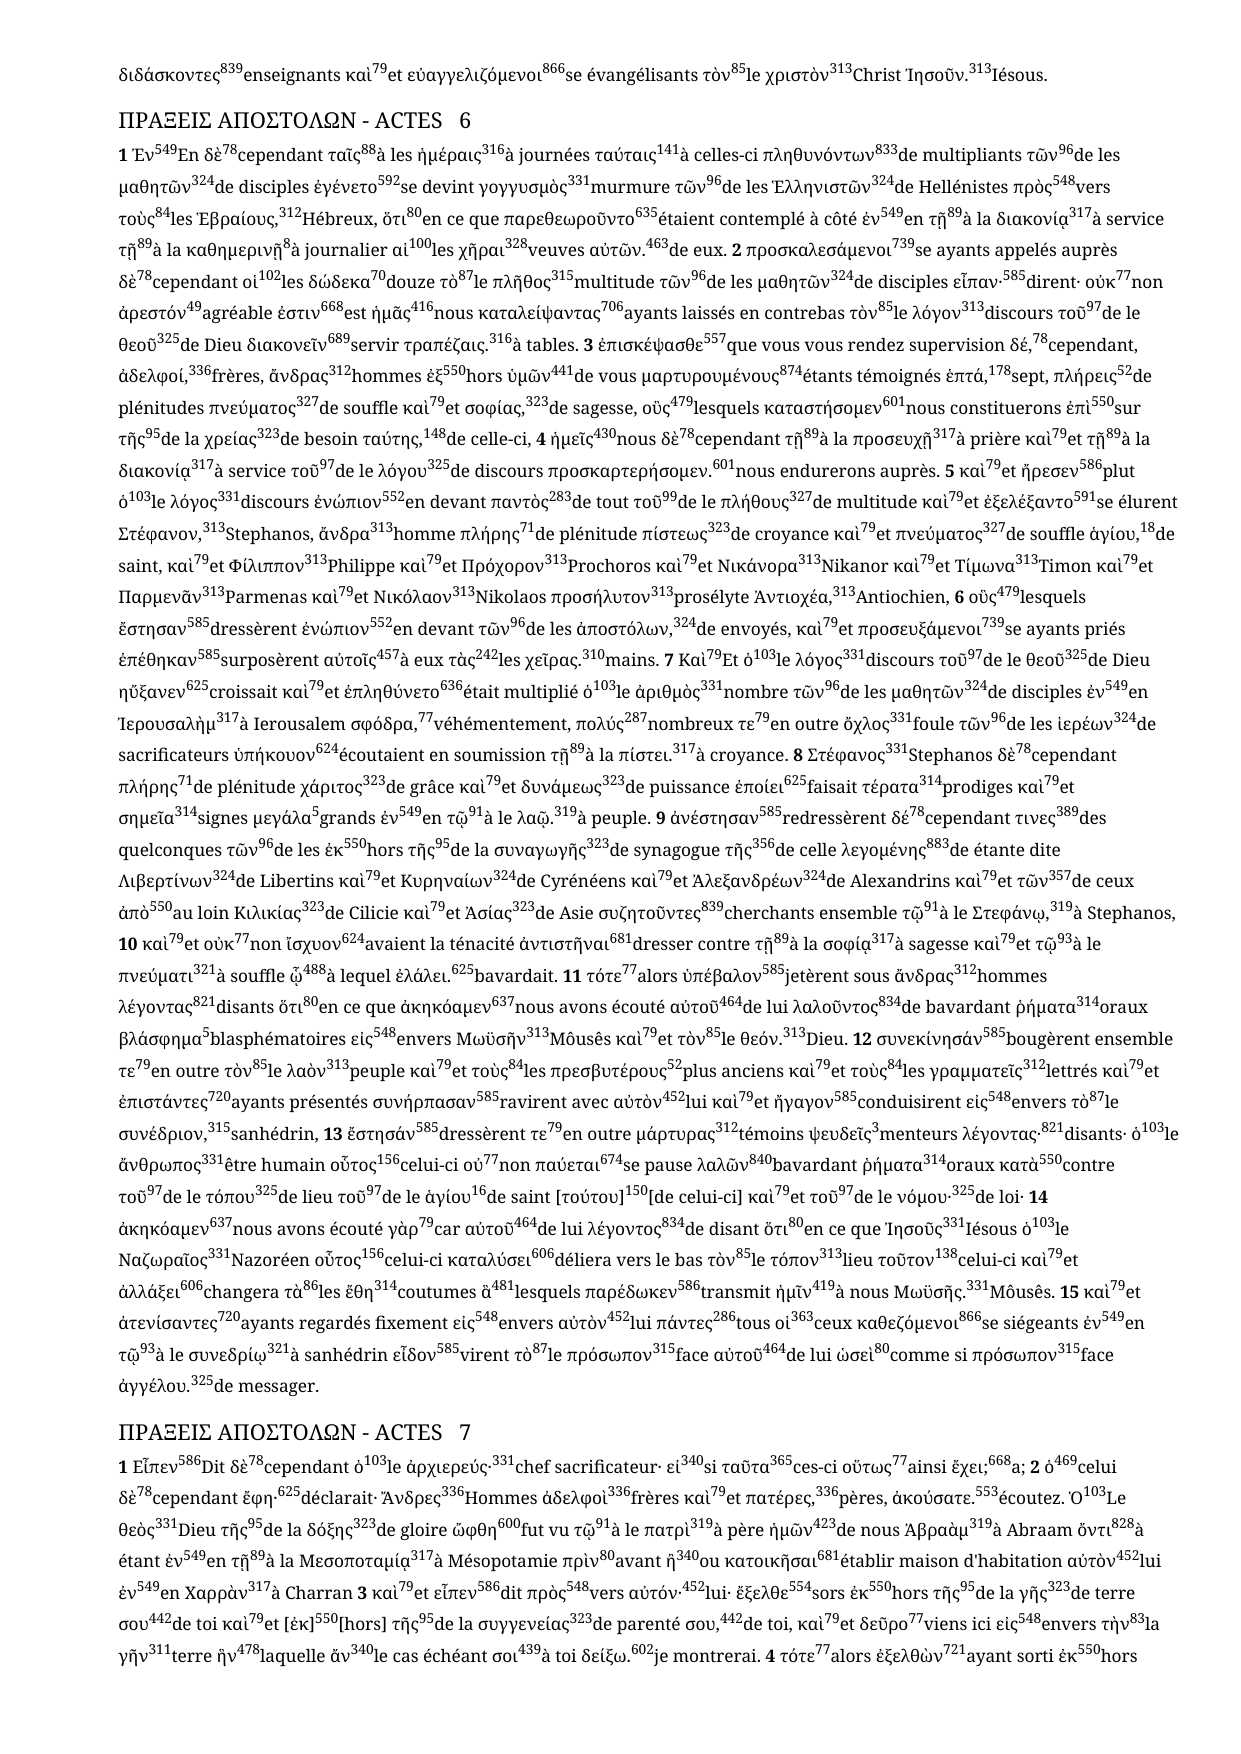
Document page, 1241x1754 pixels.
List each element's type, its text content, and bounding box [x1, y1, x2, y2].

text 1 Ἐν549En δὲ78cependant ταῖς88à les ἡμέραις316à journées ταύταις141à celles-ci πληθυνόντων833de multipliants τῶν96de les μαθητῶν324de disciples ἐγένετο592se devint γογγυσμὸς331murmure τῶν96de les Ἑλληνιστῶν324de Hellénistes πρὸς548vers τοὺς84les Ἑβραίους,312Hébreux, ὅτι80en ce que παρεθεωροῦντο635étaient contemplé à côté ἐν549en τῇ89à la διακονίᾳ317à service τῇ89à la καθημερινῇ8à journalier αἱ100les χῆραι328veuves αὐτῶν.463de eux. 2 προσκαλεσάμενοι739se ayants appelés auprès δὲ78cependant οἱ102les δώδεκα70douze τὸ87le πλῆθος315multitude τῶν96de les μαθητῶν324de disciples εἶπαν·585dirent· οὐκ77non ἀρεστόν49agréable ἐστιν668est ἡμᾶς416nous καταλείψαντας706ayants laissés en contrebas τὸν85le λόγον313discours τοῦ97de le θεοῦ325de Dieu διακονεῖν689servir τραπέζαις.316à tables. 3 ἐπισκέψασθε557que vous vous rendez supervision δέ,78cependant, ἀδελφοί,336frères, ἄνδρας312hommes ἐξ550hors ὑμῶν441de vous μαρτυρουμένους874étants témoignés ἑπτά,178sept, πλήρεις52de plénitudes πνεύματος327de souffle καὶ79et σοφίας,323de sagesse, οὓς479lesquels καταστήσομεν601nous constituerons ἐπὶ550sur τῆς95de la χρείας323de besoin ταύτης,148de celle-ci, 4 ἡμεῖς430nous δὲ78cependant τῇ89à la προσευχῇ317à prière καὶ79et τῇ89à la διακονίᾳ317à service τοῦ97de le λόγου325de discours προσκαρτερήσομεν.601nous endurerons auprès. 5 καὶ79et ἤρεσεν586plut ὁ103le λόγος331discours ἐνώπιον552en devant παντὸς283de tout τοῦ99de le πλήθους327de multitude καὶ79et ἐξελέξαντο591se élurent Στέφανον,313Stephanos, ἄνδρα313homme πλήρης71de plénitude πίστεως323de croyance καὶ79et πνεύματος327de souffle ἁγίου,18de saint, καὶ79et Φίλιππον313Philippe καὶ79et Πρόχορον313Prochoros καὶ79et Νικάνορα313Nikanor καὶ79et Τίμωνα313Timon καὶ79et Παρμενᾶν313Parmenas καὶ79et Νικόλαον313Nikolaos προσήλυτον313prosélyte Ἀντιοχέα,313Antiochien, 6 οὓς479lesquels ἔστησαν585dressèrent ἐνώπιον552en devant τῶν96de les ἀποστόλων,324de envoyés, καὶ79et προσευξάμενοι739se ayants priés ἐπέθηκαν585surposèrent αὐτοῖς457à eux τὰς242les χεῖρας.310mains. 7 Καὶ79Et ὁ103le λόγος331discours τοῦ97de le θεοῦ325de Dieu ηὔξανεν625croissait καὶ79et ἐπληθύνετο636était multiplié ὁ103le ἀριθμὸς331nombre τῶν96de les μαθητῶν324de disciples ἐν549en Ἰερουσαλὴμ317à Ierousalem σφόδρα,77véhémentement, πολύς287nombreux τε79en outre ὄχλος331foule τῶν96de les ἱερέων324de sacrificateurs ὑπήκουον624écoutaient en soumission τῇ89à la πίστει.317à croyance. 8 Στέφανος331Stephanos δὲ78cependant πλήρης71de plénitude χάριτος323de grâce καὶ79et δυνάμεως323de puissance ἐποίει625faisait τέρατα314prodiges καὶ79et σημεῖα314signes μεγάλα5grands ἐν549en τῷ91à le λαῷ.319à peuple. 9 ἀνέστησαν585redressèrent δέ78cependant τινες389des quelconques τῶν96de les ἐκ550hors τῆς95de la συναγωγῆς323de synagogue τῆς356de celle λεγομένης883de étante dite Λιβερτίνων324de Libertins καὶ79et Κυρηναίων324de Cyrénéens καὶ79et Ἀλεξανδρέων324de Alexandrins καὶ79et τῶν357de ceux ἀπὸ550au loin Κιλικίας323de Cilicie καὶ79et Ἀσίας323de Asie συζητοῦντες839cherchants ensemble τῷ91à le Στεφάνῳ,319à Stephanos, 10 καὶ79et οὐκ77non ἴσχυον624avaient la ténacité ἀντιστῆναι681dresser contre τῇ89à la σοφίᾳ317à sagesse καὶ79et τῷ93à le πνεύματι321à souffle ᾧ488à lequel ἐλάλει.625bavardait. 11 τότε77alors ὑπέβαλον585jetèrent sous ἄνδρας312hommes λέγοντας821disants ὅτι80en ce que ἀκηκόαμεν637nous avons écouté αὐτοῦ464de lui λαλοῦντος834de bavardant ῥήματα314oraux βλάσφημα5blasphématoires εἰς548envers Μωϋσῆν313Môusês καὶ79et τὸν85le θεόν.313Dieu. 12 συνεκίνησάν585bougèrent ensemble τε79en outre τὸν85le λαὸν313peuple καὶ79et τοὺς84les πρεσβυτέρους52plus anciens καὶ79et τοὺς84les γραμματεῖς312lettrés καὶ79et ἐπιστάντες720ayants présentés συνήρπασαν585ravirent avec αὐτὸν452lui καὶ79et ἤγαγον585conduisirent εἰς548envers τὸ87le συνέδριον,315sanhédrin, 13 ἔστησάν585dressèrent τε79en outre μάρτυρας312témoins ψευδεῖς3menteurs λέγοντας·821disants· ὁ103le ἄνθρωπος331être humain οὗτος156celui-ci οὐ77non παύεται674se pause λαλῶν840bavardant ῥήματα314oraux κατὰ550contre τοῦ97de le τόπου325de lieu τοῦ97de le ἁγίου16de saint [τούτου]150[de celui-ci] καὶ79et τοῦ97de le νόμου·325de loi· 14 ἀκηκόαμεν637nous avons écouté γὰρ79car αὐτοῦ464de lui λέγοντος834de disant ὅτι80en ce que Ἰησοῦς331Iésous ὁ103le Ναζωραῖος331Nazoréen οὗτος156celui-ci καταλύσει606déliera vers le bas τὸν85le τόπον313lieu τοῦτον138celui-ci καὶ79et ἀλλάξει606changera τὰ86les ἔθη314coutumes ἃ481lesquels παρέδωκεν586transmit ἡμῖν419à nous Μωϋσῆς.331Môusês. 15 καὶ79et ἀτενίσαντες720ayants regardés fixement εἰς548envers αὐτὸν452lui πάντες286tous οἱ363ceux καθεζόμενοι866se siégeants ἐν549en τῷ93à le συνεδρίῳ321à sanhédrin εἶδον585virent τὸ87le πρόσωπον315face αὐτοῦ464de lui ὡσεὶ80comme si πρόσωπον315face ἀγγέλου.325de messager. [118, 139, 1181, 1398]
text ΠΡΑΞΕΙΣ ΑΠΟΣΤΟΛΩΝ - ACTES 7 [118, 1416, 1181, 1446]
text ΠΡΑΞΕΙΣ ΑΠΟΣΤΟΛΩΝ - ACTES 6 [118, 105, 1181, 135]
